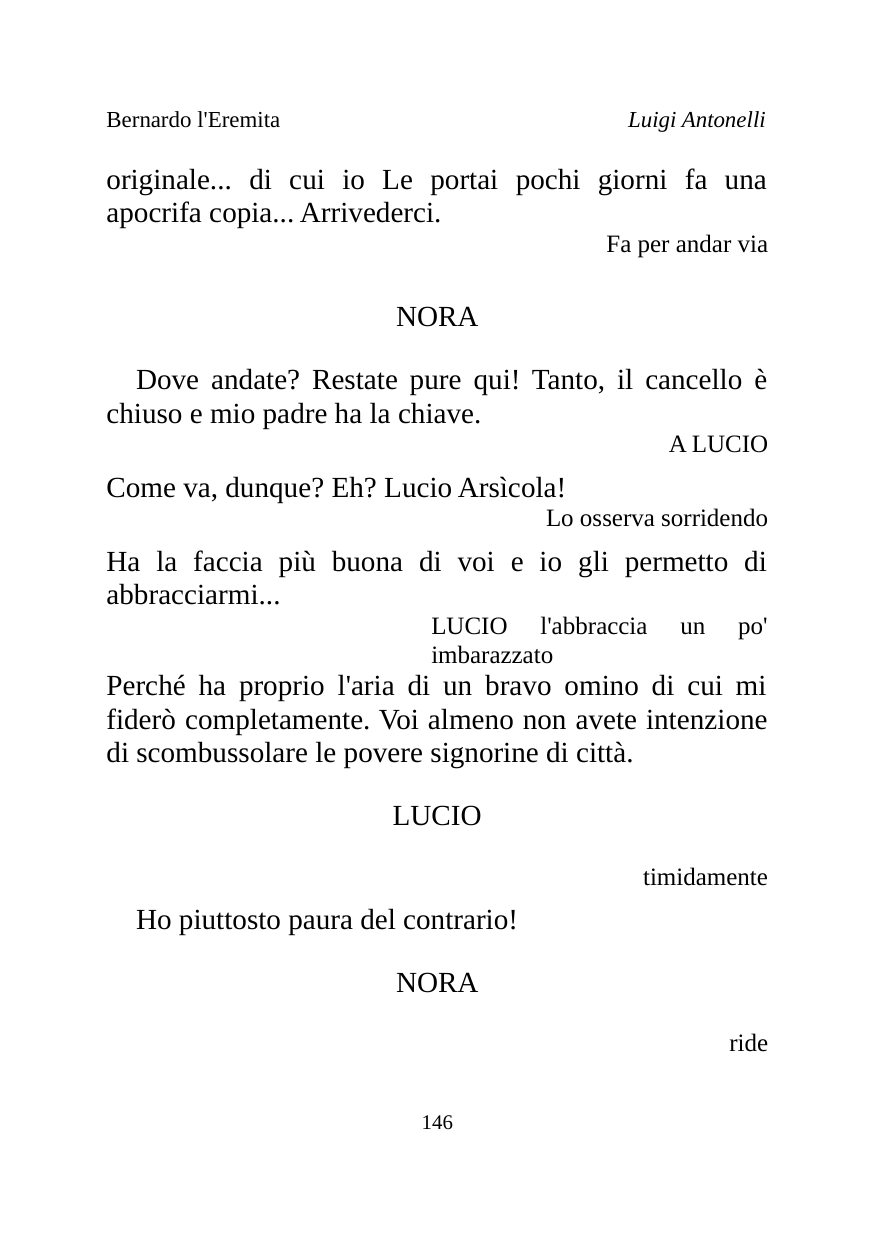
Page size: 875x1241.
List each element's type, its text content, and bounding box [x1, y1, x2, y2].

text NORA [106, 299, 768, 333]
text timidamente [431, 862, 768, 890]
text Lo osserva sorridendo [431, 503, 768, 532]
text originale... di cui io Le portai pochi giorni fa una apocrifa copia... Arrivederci. [106, 162, 768, 229]
text Ho piuttosto paura del contrario! [106, 902, 768, 936]
text LUCIO [106, 798, 768, 832]
text Come va, dunque? Eh? Lucio Arsìcola! [106, 470, 768, 503]
text Fa per andar via [431, 229, 768, 258]
text Perché ha proprio l'aria di un bravo omino di cui mi fiderò completamente. Voi almeno non avete intenzione di scombussolare le povere signorine di città. [106, 668, 768, 769]
text NORA [106, 965, 768, 999]
text LUCIO l'abbraccia un po' imbarazzato [431, 611, 768, 668]
text Ha la faccia più buona di voi e io gli permetto di abbracciarmi... [106, 544, 768, 611]
text Dove andate? Restate pure qui! Tanto, il cancello è chiuso e mio padre ha la chiave. [106, 362, 768, 429]
text ride [431, 1028, 768, 1057]
text A LUCIO [431, 429, 768, 458]
